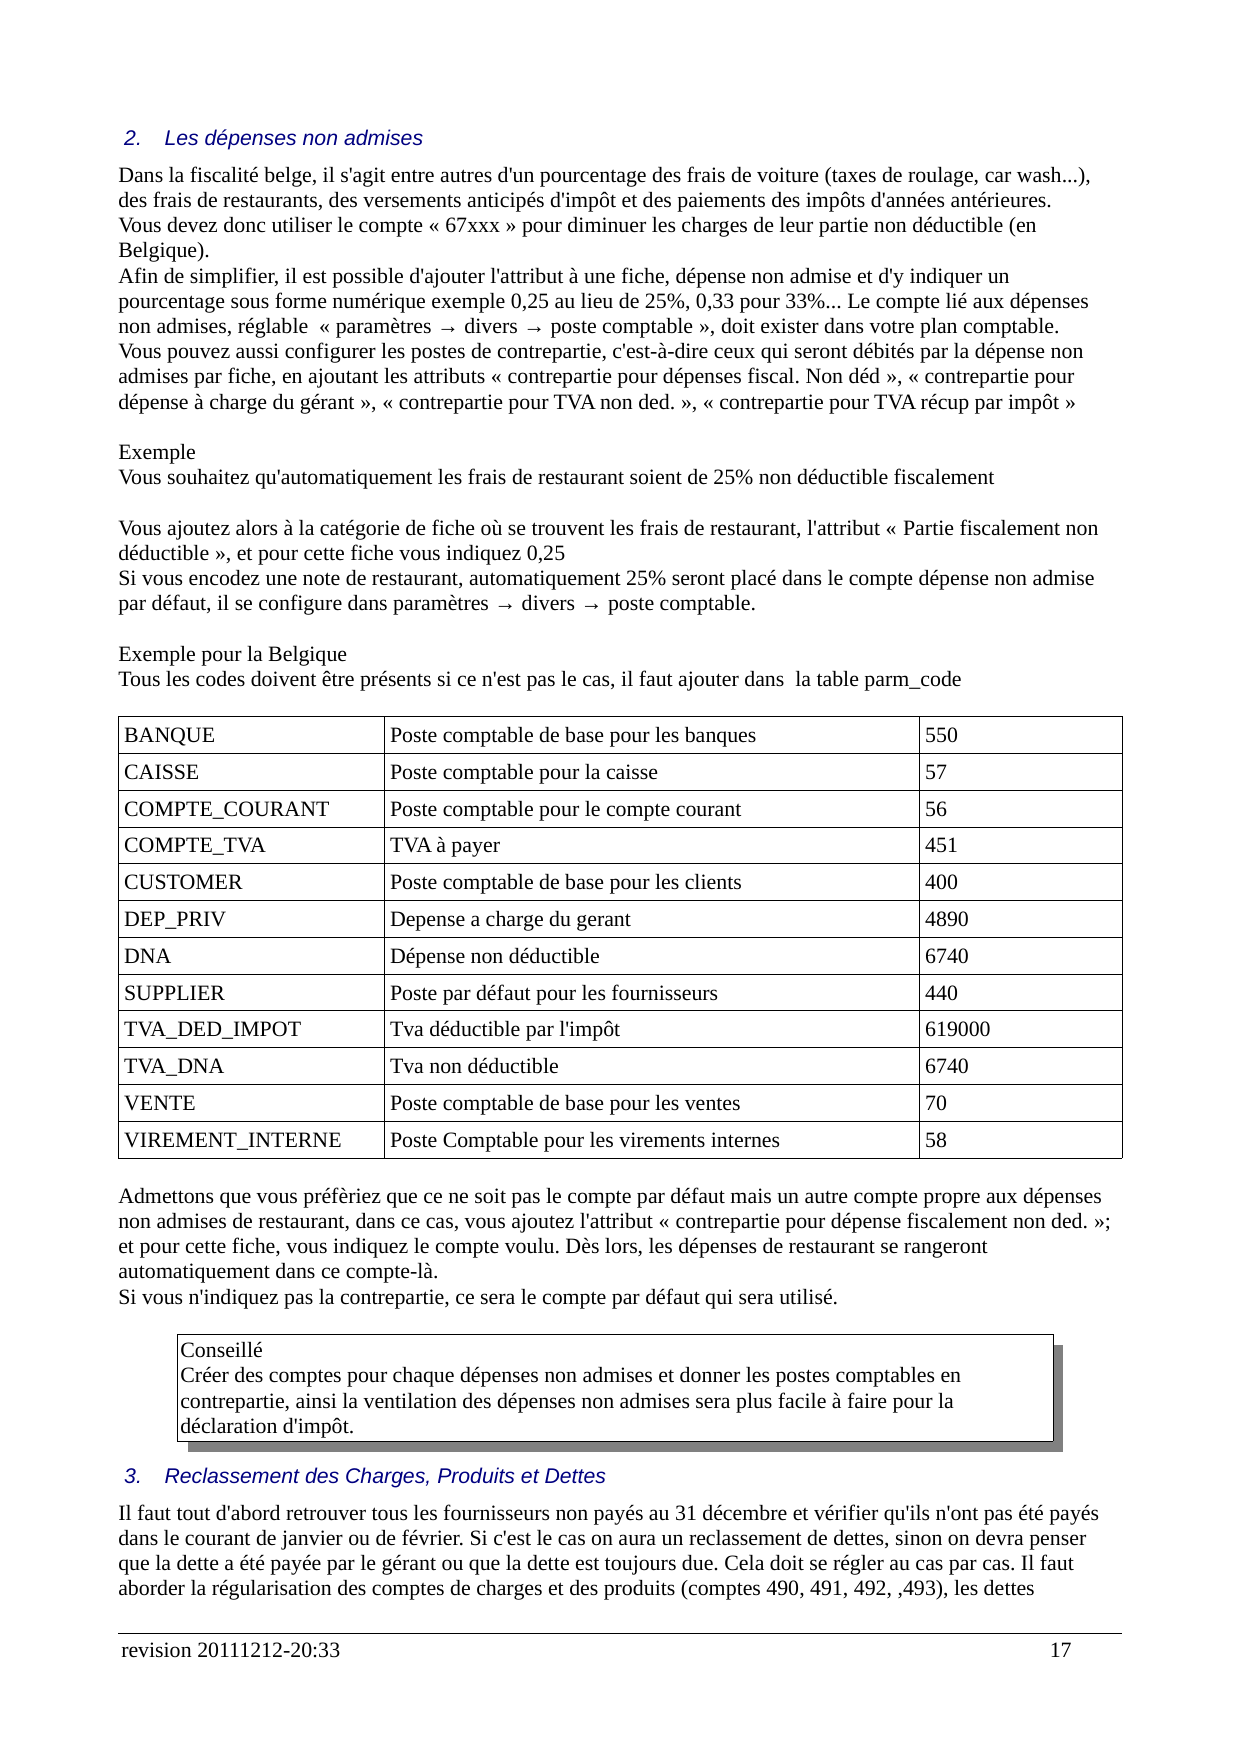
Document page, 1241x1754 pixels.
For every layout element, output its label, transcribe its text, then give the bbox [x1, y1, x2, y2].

table_cell 70 [920, 1085, 1122, 1121]
text Si vous encodez une note de restaurant, automatiquement 25% seront placé dans le compte dépense non admise par défaut, il se configure dans paramètres → divers → poste comptable. [118, 565, 1122, 616]
table_header 550 [920, 717, 1122, 753]
table_cell 451 [920, 828, 1122, 863]
table_cell Poste comptable pour le compte courant [385, 791, 919, 827]
text Conseillé [178, 1335, 1052, 1359]
table_cell 4890 [920, 901, 1122, 937]
table_cell CAISSE [119, 754, 384, 790]
table_cell 58 [920, 1122, 1122, 1158]
text Vous devez donc utiliser le compte « 67xxx » pour diminuer les charges de leur partie non déductible (en Belgique). [118, 212, 1122, 263]
table_cell DNA [119, 938, 384, 974]
text Il faut tout d'abord retrouver tous les fournisseurs non payés au 31 décembre et vérifier qu'ils n'ont pas été payés dans le courant de janvier ou de février. Si c'est le cas on aura un reclassement de dettes, sinon on devra penser que la dette a été payée par le gérant ou que la dette est toujours due. Cela doit se régler au cas par cas. Il faut aborder la régularisation des comptes de charges et des produits (comptes 490, 491, 492, ,493), les dettes [118, 1500, 1122, 1601]
text Vous ajoutez alors à la catégorie de fiche où se trouvent les frais de restaurant, l'attribut « Partie fiscalement non déductible », et pour cette fiche vous indiquez 0,25 [118, 515, 1122, 565]
table_cell Poste comptable de base pour les ventes [385, 1085, 919, 1121]
table_cell COMPTE_COURANT [119, 791, 384, 827]
table_cell TVA à payer [385, 828, 919, 863]
table_cell 619000 [920, 1011, 1122, 1047]
table_header Poste comptable de base pour les banques [385, 717, 919, 753]
table_cell DEP_PRIV [119, 901, 384, 937]
text Vous pouvez aussi configurer les postes de contrepartie, c'est-à-dire ceux qui seront débités par la dépense non admises par fiche, en ajoutant les attributs « contrepartie pour dépenses fiscal. Non déd », « contrepartie pour dépense à charge du gérant », « contrepartie pour TVA non ded. », « contrepartie pour TVA récup par impôt » [118, 338, 1122, 414]
table_cell Poste Comptable pour les virements internes [385, 1122, 919, 1158]
text Afin de simplifier, il est possible d'ajouter l'attribut à une fiche, dépense non admise et d'y indiquer un pourcentage sous forme numérique exemple 0,25 au lieu de 25%, 0,33 pour 33%... Le compte lié aux dépenses non admises, réglable « paramètres → divers → poste comptable », doit exister dans votre plan comptable. [118, 263, 1122, 338]
table_cell 440 [920, 975, 1122, 1010]
table_cell Poste par défaut pour les fournisseurs [385, 975, 919, 1010]
table_cell TVA_DNA [119, 1048, 384, 1084]
table_cell Dépense non déductible [385, 938, 919, 974]
table_cell Tva non déductible [385, 1048, 919, 1084]
table_header BANQUE [119, 717, 384, 753]
table_cell COMPTE_TVA [119, 828, 384, 863]
subtitle Reclassement des Charges, Produits et Dettes [118, 1463, 1122, 1488]
table_cell 6740 [920, 1048, 1122, 1084]
text Vous souhaitez qu'automatiquement les frais de restaurant soient de 25% non déductible fiscalement [118, 464, 1122, 489]
text Exemple pour la Belgique [118, 641, 1122, 666]
table_cell Poste comptable de base pour les clients [385, 864, 919, 900]
text Exemple [118, 439, 1122, 464]
table_cell 56 [920, 791, 1122, 827]
text Dans la fiscalité belge, il s'agit entre autres d'un pourcentage des frais de voiture (taxes de roulage, car wash...), des frais de restaurants, des versements anticipés d'impôt et des paiements des impôts d'années antérieures. [118, 162, 1122, 212]
table_cell TVA_DED_IMPOT [119, 1011, 384, 1047]
text Si vous n'indiquez pas la contrepartie, ce sera le compte par défaut qui sera utilisé. [118, 1284, 1122, 1309]
text Créer des comptes pour chaque dépenses non admises et donner les postes comptables en contrepartie, ainsi la ventilation des dépenses non admises sera plus facile à faire pour la déclaration d'impôt. [178, 1359, 1052, 1441]
subtitle Les dépenses non admises [118, 126, 1122, 150]
table_cell Depense a charge du gerant [385, 901, 919, 937]
table_cell Poste comptable pour la caisse [385, 754, 919, 790]
table_cell 400 [920, 864, 1122, 900]
text Tous les codes doivent être présents si ce n'est pas le cas, il faut ajouter dans la table parm_code [118, 666, 1122, 691]
table_cell Tva déductible par l'impôt [385, 1011, 919, 1047]
table_cell 6740 [920, 938, 1122, 974]
table_cell VENTE [119, 1085, 384, 1121]
table_cell VIREMENT_INTERNE [119, 1122, 384, 1158]
table_cell 57 [920, 754, 1122, 790]
text Admettons que vous préfèriez que ce ne soit pas le compte par défaut mais un autre compte propre aux dépenses non admises de restaurant, dans ce cas, vous ajoutez l'attribut « contrepartie pour dépense fiscalement non ded. »; et pour cette fiche, vous indiquez le compte voulu. Dès lors, les dépenses de restaurant se rangeront automatiquement dans ce compte-là. [118, 1183, 1122, 1284]
table_cell CUSTOMER [119, 864, 384, 900]
table_cell SUPPLIER [119, 975, 384, 1010]
